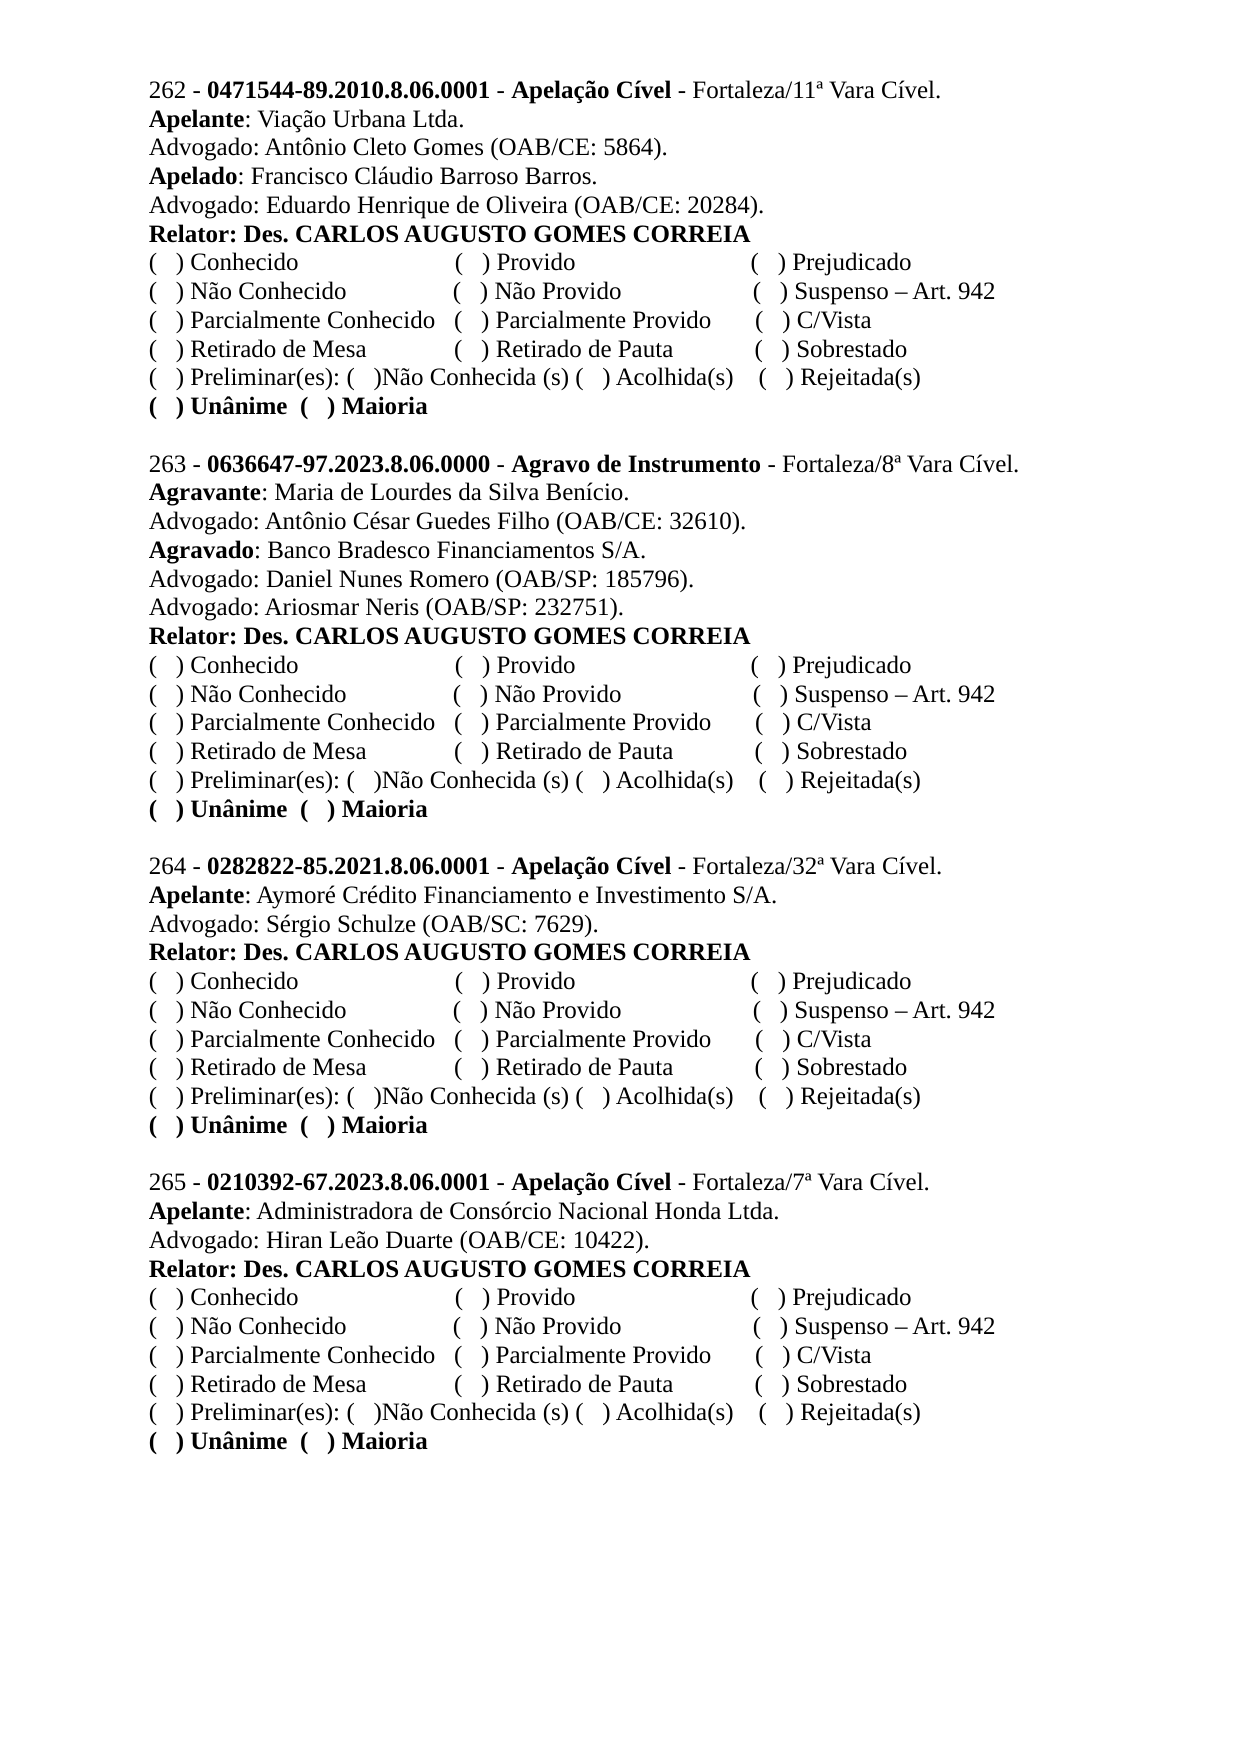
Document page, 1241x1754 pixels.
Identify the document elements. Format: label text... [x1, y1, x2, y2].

text ( ) Retirado de Mesa ( ) Retirado de Pauta ( ) Sobrestado [148, 1052, 1158, 1081]
text Apelante: Viação Urbana Ltda. [148, 104, 1141, 132]
text ( ) Retirado de Mesa ( ) Retirado de Pauta ( ) Sobrestado [148, 1369, 1158, 1397]
text ( ) Unânime ( ) Maioria [148, 391, 1158, 420]
text ( ) Conhecido ( ) Provido ( ) Prejudicado [148, 1282, 1141, 1311]
text ( ) Conhecido ( ) Provido ( ) Prejudicado [148, 247, 1141, 276]
text Advogado: Hiran Leão Duarte (OAB/CE: 10422). [148, 1225, 1141, 1254]
text ( ) Unânime ( ) Maioria [148, 1110, 1158, 1139]
text Agravante: Maria de Lourdes da Silva Benício. [148, 477, 1141, 506]
text ( ) Não Conhecido ( ) Não Provido ( ) Suspenso – Art. 942 [148, 995, 1158, 1024]
text ( ) Unânime ( ) Maioria [148, 1426, 1158, 1455]
text ( ) Conhecido ( ) Provido ( ) Prejudicado [148, 966, 1141, 995]
text Advogado: Antônio Cleto Gomes (OAB/CE: 5864). [148, 132, 1141, 161]
text ( ) Conhecido ( ) Provido ( ) Prejudicado [148, 650, 1141, 679]
text ( ) Não Conhecido ( ) Não Provido ( ) Suspenso – Art. 942 [148, 679, 1158, 707]
text ( ) Parcialmente Conhecido ( ) Parcialmente Provido ( ) C/Vista [148, 1024, 1158, 1052]
text Relator: Des. CARLOS AUGUSTO GOMES CORREIA [148, 1254, 1141, 1282]
text Apelante: Aymoré Crédito Financiamento e Investimento S/A. [148, 880, 1141, 909]
text 262 - 0471544-89.2010.8.06.0001 - Apelação Cível - Fortaleza/11ª Vara Cível. [148, 75, 1141, 104]
text 263 - 0636647-97.2023.8.06.0000 - Agravo de Instrumento - Fortaleza/8ª Vara Cível. [148, 449, 1141, 477]
text ( ) Preliminar(es): ( )Não Conhecida (s) ( ) Acolhida(s) ( ) Rejeitada(s) [148, 765, 1158, 794]
text Apelado: Francisco Cláudio Barroso Barros. [148, 161, 1141, 190]
text ( ) Parcialmente Conhecido ( ) Parcialmente Provido ( ) C/Vista [148, 1340, 1158, 1369]
text Agravado: Banco Bradesco Financiamentos S/A. [148, 535, 1141, 564]
text ( ) Parcialmente Conhecido ( ) Parcialmente Provido ( ) C/Vista [148, 305, 1158, 334]
text ( ) Parcialmente Conhecido ( ) Parcialmente Provido ( ) C/Vista [148, 707, 1158, 736]
text Apelante: Administradora de Consórcio Nacional Honda Ltda. [148, 1196, 1141, 1225]
text ( ) Não Conhecido ( ) Não Provido ( ) Suspenso – Art. 942 [148, 1311, 1158, 1340]
text ( ) Preliminar(es): ( )Não Conhecida (s) ( ) Acolhida(s) ( ) Rejeitada(s) [148, 362, 1158, 391]
text ( ) Não Conhecido ( ) Não Provido ( ) Suspenso – Art. 942 [148, 276, 1158, 305]
text ( ) Retirado de Mesa ( ) Retirado de Pauta ( ) Sobrestado [148, 736, 1158, 765]
text 265 - 0210392-67.2023.8.06.0001 - Apelação Cível - Fortaleza/7ª Vara Cível. [148, 1167, 1141, 1196]
text Relator: Des. CARLOS AUGUSTO GOMES CORREIA [148, 219, 1141, 247]
text ( ) Retirado de Mesa ( ) Retirado de Pauta ( ) Sobrestado [148, 334, 1158, 362]
text ( ) Preliminar(es): ( )Não Conhecida (s) ( ) Acolhida(s) ( ) Rejeitada(s) [148, 1081, 1158, 1110]
text Advogado: Eduardo Henrique de Oliveira (OAB/CE: 20284). [148, 190, 1141, 219]
text 264 - 0282822-85.2021.8.06.0001 - Apelação Cível - Fortaleza/32ª Vara Cível. [148, 851, 1141, 880]
text Advogado: Antônio César Guedes Filho (OAB/CE: 32610). [148, 506, 1141, 535]
text ( ) Unânime ( ) Maioria [148, 794, 1158, 822]
text Relator: Des. CARLOS AUGUSTO GOMES CORREIA [148, 937, 1141, 966]
text Advogado: Daniel Nunes Romero (OAB/SP: 185796). [148, 564, 1141, 592]
text ( ) Preliminar(es): ( )Não Conhecida (s) ( ) Acolhida(s) ( ) Rejeitada(s) [148, 1397, 1158, 1426]
text Advogado: Ariosmar Neris (OAB/SP: 232751). [148, 592, 1141, 621]
text Relator: Des. CARLOS AUGUSTO GOMES CORREIA [148, 621, 1141, 650]
text Advogado: Sérgio Schulze (OAB/SC: 7629). [148, 909, 1141, 937]
